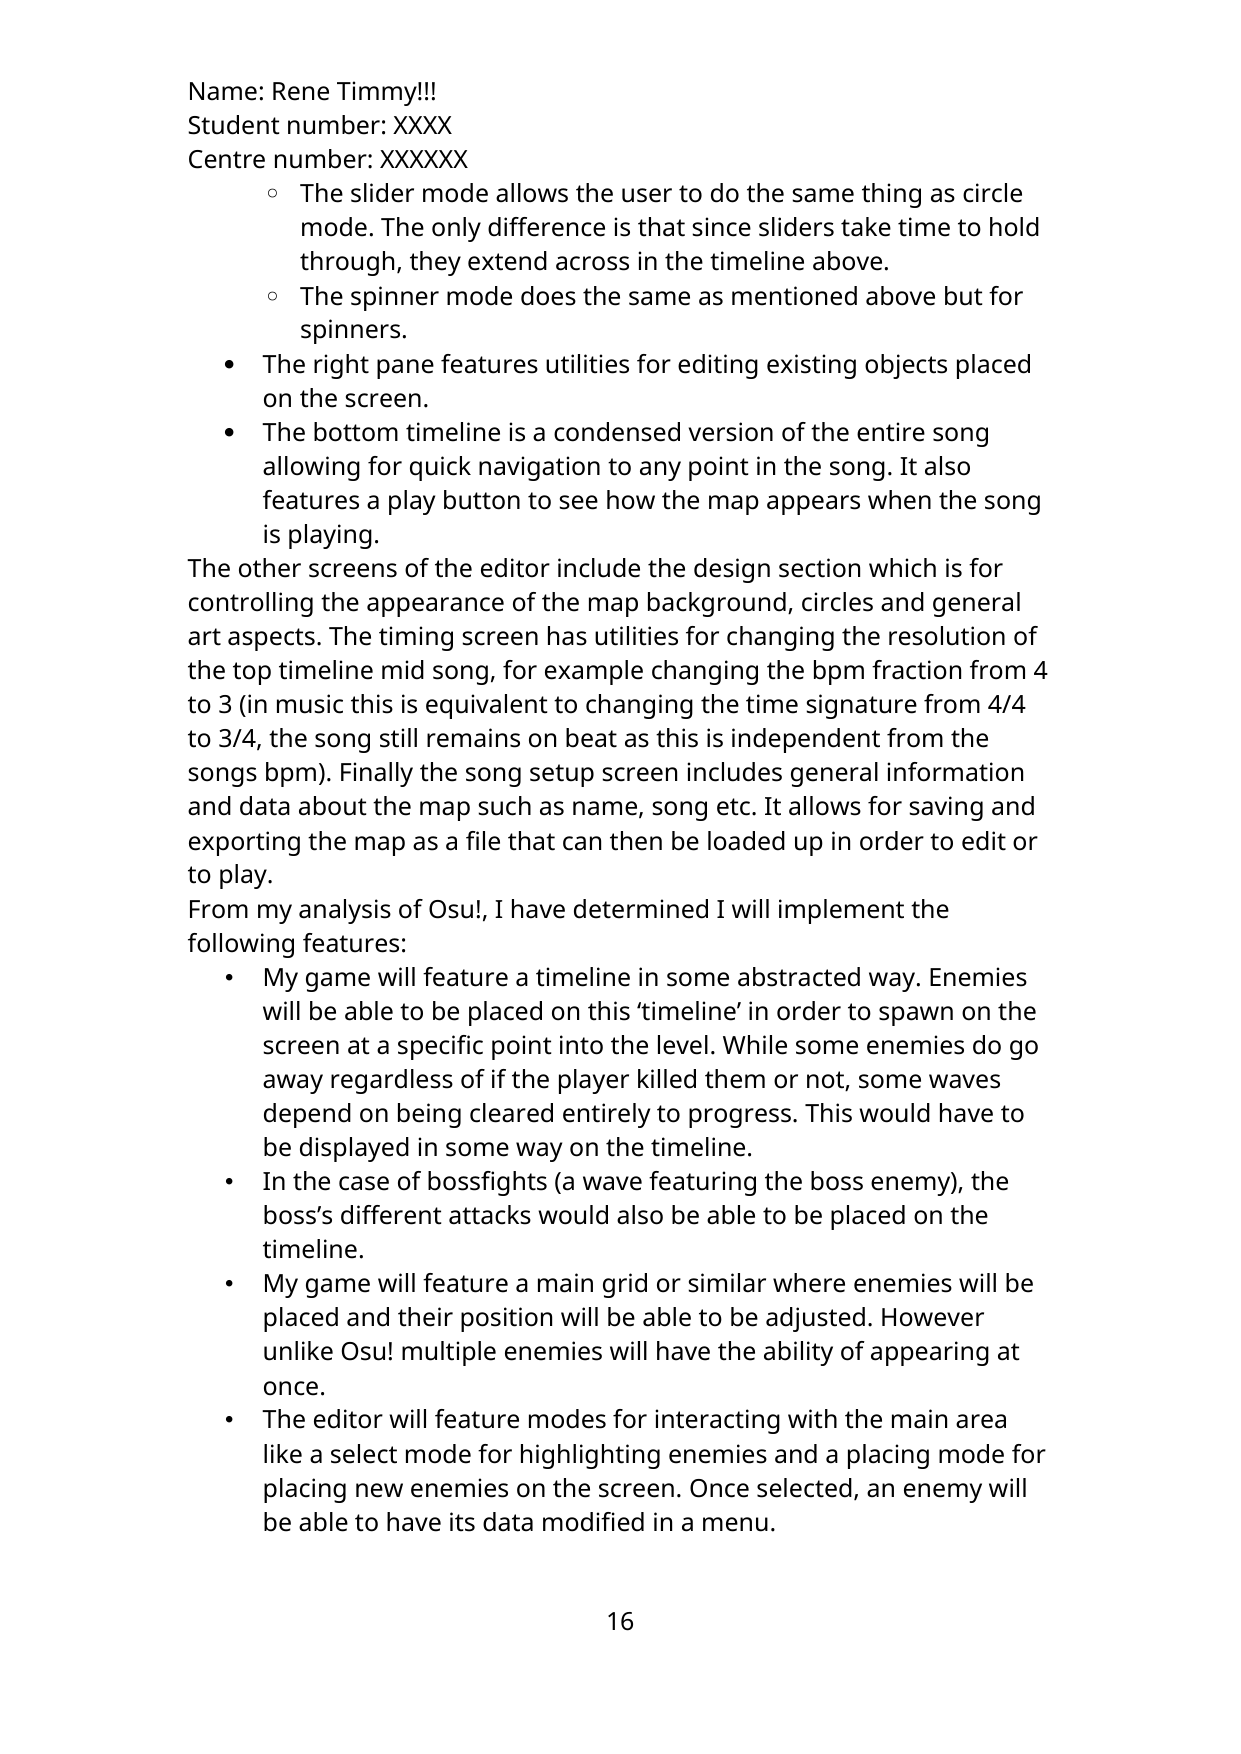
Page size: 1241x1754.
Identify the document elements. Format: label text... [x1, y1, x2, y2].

list The editor will feature modes for interacting with the main area like a select mode for highlighting enemies and a placing mode for placing new enemies on the screen. Once selected, an enemy will be able to have its data modified in a menu. [225, 1402, 1053, 1538]
list My game will feature a timeline in some abstracted way. Enemies will be able to be placed on this ‘timeline’ in order to spawn on the screen at a specific point into the level. While some enemies do go away regardless of if the player killed them or not, some waves depend on being cleared entirely to progress. This would have to be displayed in some way on the timeline. [225, 959, 1053, 1164]
list The right pane features utilities for editing existing objects placed on the screen. [225, 346, 1053, 414]
list In the case of bossfights (a wave featuring the boss enemy), the boss’s different attacks would also be able to be placed on the timeline. [225, 1164, 1053, 1266]
text From my analysis of Osu!, I have determined I will implement the following features: [187, 891, 1053, 959]
list The bottom timeline is a condensed version of the entire song allowing for quick navigation to any point in the song. It also features a play button to see how the map appears when the song is playing. [225, 414, 1053, 551]
list The spinner mode does the same as mentioned above but for spinners. [262, 278, 1053, 346]
text The other screens of the editor include the design section which is for controlling the appearance of the map background, circles and general art aspects. The timing screen has utilities for changing the resolution of the top timeline mid song, for example changing the bpm fraction from 4 to 3 (in music this is equivalent to changing the time signature from 4/4 to 3/4, the song still remains on beat as this is independent from the songs bpm). Finally the song setup screen includes general information and data about the map such as name, song etc. It allows for saving and exporting the map as a file that can then be loaded up in order to edit or to play. [187, 551, 1053, 891]
list My game will feature a main grid or similar where enemies will be placed and their position will be able to be adjusted. However unlike Osu! multiple enemies will have the ability of appearing at once. [225, 1266, 1053, 1402]
list The slider mode allows the user to do the same thing as circle mode. The only difference is that since sliders take time to hold through, they extend across in the timeline above. [262, 176, 1053, 278]
